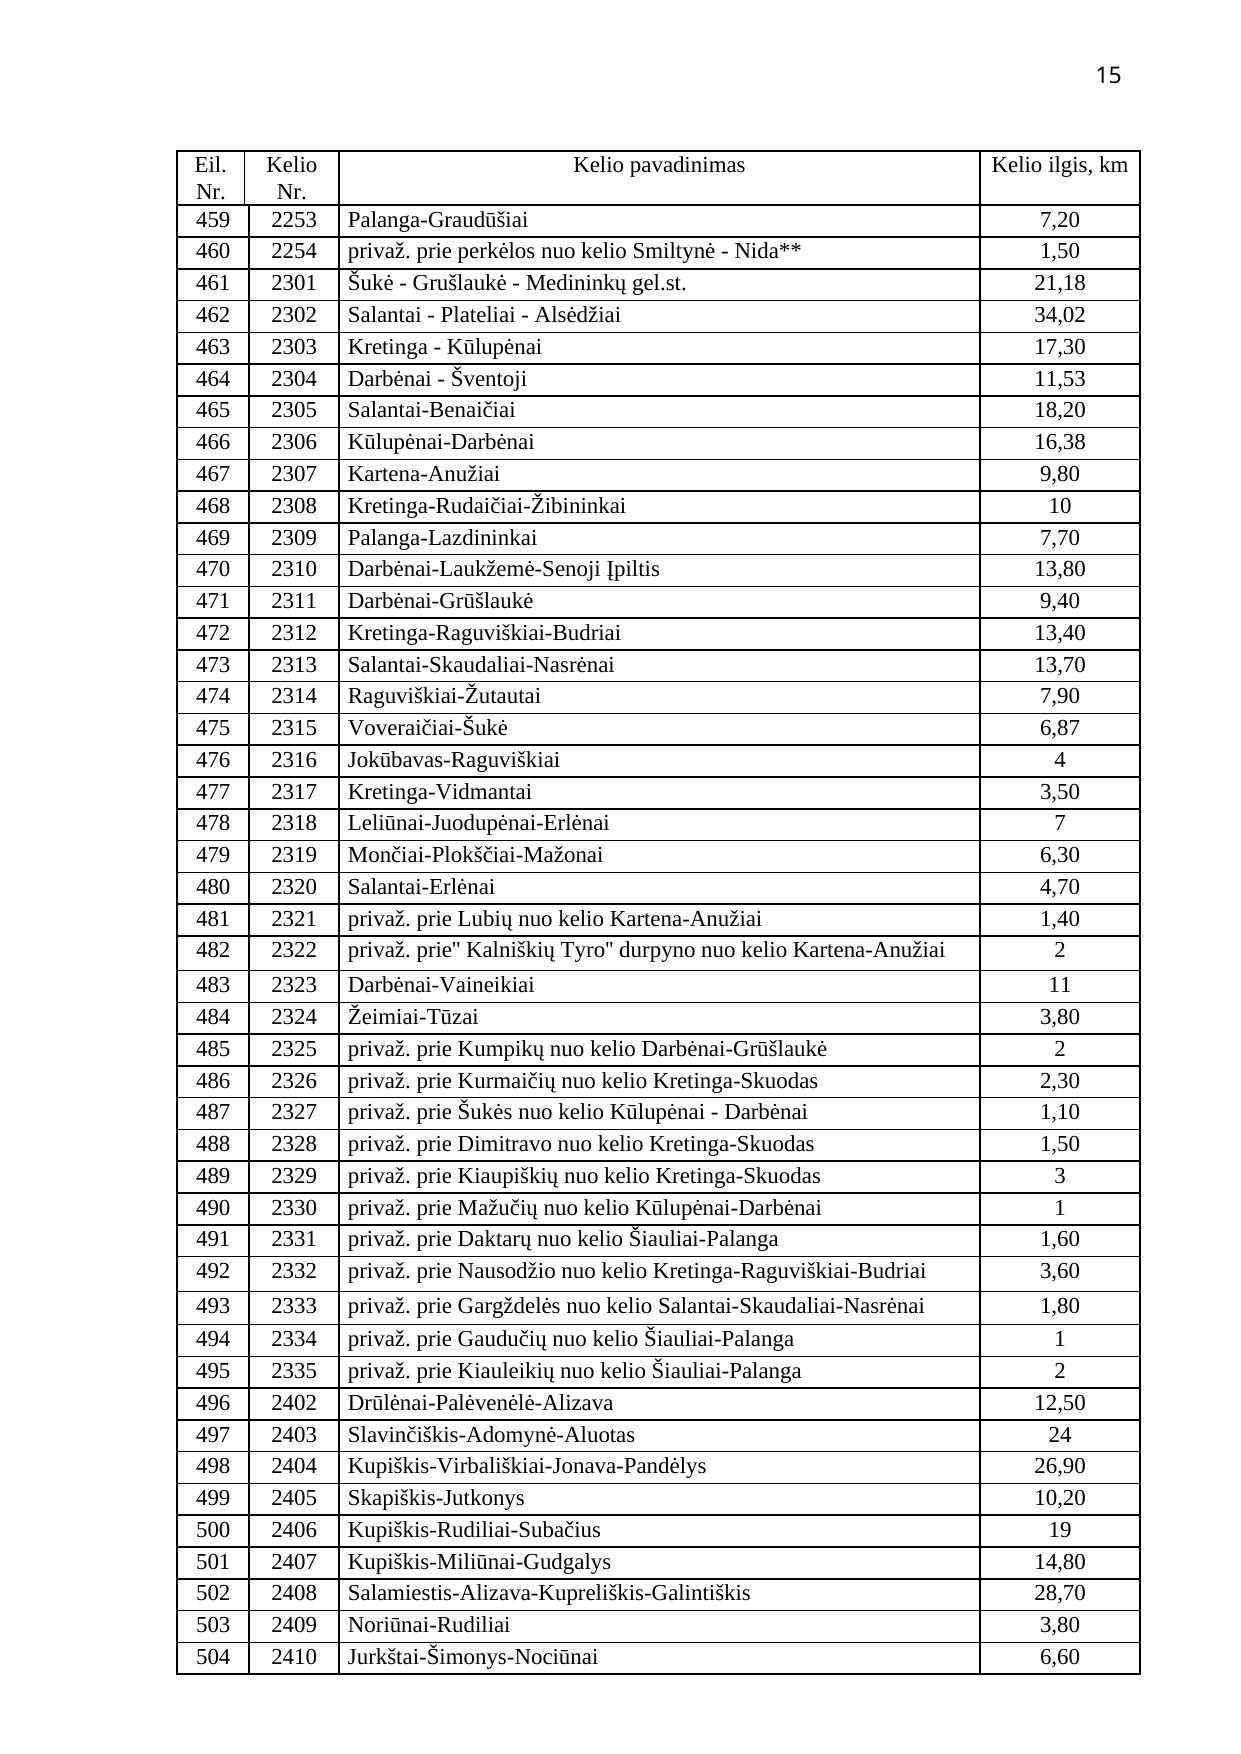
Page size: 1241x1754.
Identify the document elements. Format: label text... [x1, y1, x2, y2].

table_cell Kretinga - Kūlupėnai [340, 333, 979, 363]
table_cell Noriūnai-Rudiliai [340, 1611, 979, 1641]
table_cell 462 [178, 301, 248, 331]
table_cell Darbėnai-Grūšlaukė [340, 587, 979, 617]
table_cell 2302 [250, 301, 338, 331]
table_cell 17,30 [981, 333, 1139, 363]
table_cell Kretinga-Rudaičiai-Žibininkai [340, 492, 979, 522]
table_cell 2322 [250, 937, 338, 970]
table_cell 2402 [250, 1389, 338, 1419]
table_cell privaž. prie Kiaupiškių nuo kelio Kretinga-Skuodas [340, 1162, 979, 1192]
table_cell 3,50 [981, 778, 1139, 808]
table_cell 14,80 [981, 1548, 1139, 1578]
table_cell 2407 [250, 1548, 338, 1578]
table_cell 495 [178, 1357, 248, 1387]
table_cell 2409 [250, 1611, 338, 1641]
table_cell 3 [981, 1162, 1139, 1192]
table_cell privaž. prie Kumpikų nuo kelio Darbėnai-Grūšlaukė [340, 1035, 979, 1065]
table_cell 469 [178, 524, 248, 554]
table_cell 2319 [250, 841, 338, 871]
table_cell 2253 [250, 206, 338, 236]
table_cell 2317 [250, 778, 338, 808]
table_cell 483 [178, 971, 248, 1002]
table_cell 464 [178, 365, 248, 395]
table_cell Salantai-Skaudaliai-Nasrėnai [340, 651, 979, 681]
table_cell 13,70 [981, 651, 1139, 681]
table_cell 2306 [250, 428, 338, 458]
table_cell 2406 [250, 1516, 338, 1546]
table_cell 2311 [250, 587, 338, 617]
table_cell 473 [178, 651, 248, 681]
table_cell 2326 [250, 1067, 338, 1097]
table_cell 2 [981, 1035, 1139, 1065]
table_cell 28,70 [981, 1580, 1139, 1610]
table_cell 493 [178, 1292, 248, 1324]
table_cell Raguviškiai-Žutautai [340, 682, 979, 713]
table_cell 502 [178, 1580, 248, 1610]
table_cell Slavinčiškis-Adomynė-Aluotas [340, 1421, 979, 1451]
table_cell 489 [178, 1162, 248, 1192]
table_cell 463 [178, 333, 248, 363]
table_cell 503 [178, 1611, 248, 1641]
table_cell 2334 [250, 1325, 338, 1356]
table_cell Darbėnai - Šventoji [340, 365, 979, 395]
table_cell 497 [178, 1421, 248, 1451]
table_cell 2314 [250, 682, 338, 713]
table_cell privaž. prie Mažučių nuo kelio Kūlupėnai-Darbėnai [340, 1194, 979, 1224]
table_cell Palanga-Lazdininkai [340, 524, 979, 554]
table_cell 479 [178, 841, 248, 871]
table_cell privaž. prie Lubių nuo kelio Kartena-Anužiai [340, 905, 979, 935]
table_cell 492 [178, 1257, 248, 1291]
table_cell 482 [178, 937, 248, 970]
table_cell 1 [981, 1194, 1139, 1224]
table_cell 2318 [250, 810, 338, 840]
table_cell 2316 [250, 746, 338, 776]
table_cell 467 [178, 460, 248, 490]
table_cell 2329 [250, 1162, 338, 1192]
table_cell 16,38 [981, 428, 1139, 458]
table_cell Kupiškis-Rudiliai-Subačius [340, 1516, 979, 1546]
table_cell 486 [178, 1067, 248, 1097]
table_cell 2309 [250, 524, 338, 554]
table_cell 18,20 [981, 397, 1139, 427]
table_cell Jokūbavas-Raguviškiai [340, 746, 979, 776]
table_cell 461 [178, 270, 248, 299]
table_header Kelio pavadinimas [340, 152, 979, 204]
table_cell 7,70 [981, 524, 1139, 554]
table_cell Voveraičiai-Šukė [340, 714, 979, 744]
table_cell 2320 [250, 873, 338, 903]
table_cell 2323 [250, 971, 338, 1002]
table_cell 501 [178, 1548, 248, 1578]
table_cell 2333 [250, 1292, 338, 1324]
table_cell 2307 [250, 460, 338, 490]
table_cell 6,30 [981, 841, 1139, 871]
table_cell 2335 [250, 1357, 338, 1387]
table_cell 1,80 [981, 1292, 1139, 1324]
table_cell 1,10 [981, 1098, 1139, 1129]
table_cell privaž. prie Gargždelės nuo kelio Salantai-Skaudaliai-Nasrėnai [340, 1292, 979, 1324]
table_cell 13,40 [981, 619, 1139, 649]
table_cell 471 [178, 587, 248, 617]
table_cell Kupiškis-Miliūnai-Gudgalys [340, 1548, 979, 1578]
table_cell Kretinga-Raguviškiai-Budriai [340, 619, 979, 649]
table_cell 9,80 [981, 460, 1139, 490]
table_cell 2404 [250, 1452, 338, 1483]
table_cell 10 [981, 492, 1139, 522]
table_cell 4,70 [981, 873, 1139, 903]
table_cell 1,40 [981, 905, 1139, 935]
table_cell 2332 [250, 1257, 338, 1291]
table_cell 2331 [250, 1226, 338, 1256]
table_cell 2403 [250, 1421, 338, 1451]
table_cell 2315 [250, 714, 338, 744]
table_cell 2321 [250, 905, 338, 935]
table_cell 466 [178, 428, 248, 458]
table_cell Salantai-Benaičiai [340, 397, 979, 427]
table_cell 2,30 [981, 1067, 1139, 1097]
table_cell Kūlupėnai-Darbėnai [340, 428, 979, 458]
table_cell Leliūnai-Juodupėnai-Erlėnai [340, 810, 979, 840]
table_cell Jurkštai-Šimonys-Nociūnai [340, 1643, 979, 1673]
table_cell 2 [981, 937, 1139, 970]
table_cell 2254 [250, 238, 338, 268]
table_cell 2410 [250, 1643, 338, 1673]
table_cell 476 [178, 746, 248, 776]
table_cell Kartena-Anužiai [340, 460, 979, 490]
table_cell 487 [178, 1098, 248, 1129]
table_header Kelio ilgis, km [981, 152, 1139, 204]
table_cell 21,18 [981, 270, 1139, 299]
table_cell 11,53 [981, 365, 1139, 395]
table_cell 3,80 [981, 1003, 1139, 1033]
table_cell 1,50 [981, 1130, 1139, 1160]
table_cell 465 [178, 397, 248, 427]
table_cell 2310 [250, 555, 338, 586]
table_cell 6,87 [981, 714, 1139, 744]
table_cell 496 [178, 1389, 248, 1419]
table_cell Darbėnai-Laukžemė-Senoji Įpiltis [340, 555, 979, 586]
table_cell 470 [178, 555, 248, 586]
table_cell 475 [178, 714, 248, 744]
table_cell Drūlėnai-Palėvenėlė-Alizava [340, 1389, 979, 1419]
table_cell 504 [178, 1643, 248, 1673]
table_header Eil. Nr. [178, 152, 244, 204]
table_cell Salamiestis-Alizava-Kupreliškis-Galintiškis [340, 1580, 979, 1610]
table_cell 2305 [250, 397, 338, 427]
table_cell Kretinga-Vidmantai [340, 778, 979, 808]
table_cell privaž. prie Nausodžio nuo kelio Kretinga-Raguviškiai-Budriai [340, 1257, 979, 1291]
table_cell 481 [178, 905, 248, 935]
table_cell 12,50 [981, 1389, 1139, 1419]
table_cell 7,20 [981, 206, 1139, 236]
table_cell 459 [178, 206, 248, 236]
table_cell privaž. prie Dimitravo nuo kelio Kretinga-Skuodas [340, 1130, 979, 1160]
table_cell privaž. prie Šukės nuo kelio Kūlupėnai - Darbėnai [340, 1098, 979, 1129]
table_cell 2308 [250, 492, 338, 522]
table_cell 2405 [250, 1484, 338, 1514]
table_cell privaž. prie perkėlos nuo kelio Smiltynė - Nida** [340, 238, 979, 268]
table_cell 2 [981, 1357, 1139, 1387]
table_cell 474 [178, 682, 248, 713]
table_cell 499 [178, 1484, 248, 1514]
table_cell 2312 [250, 619, 338, 649]
table_cell 2304 [250, 365, 338, 395]
table_cell 485 [178, 1035, 248, 1065]
table_cell 7,90 [981, 682, 1139, 713]
table_cell privaž. prie Daktarų nuo kelio Šiauliai-Palanga [340, 1226, 979, 1256]
table_cell privaž. prie Gaudučių nuo kelio Šiauliai-Palanga [340, 1325, 979, 1356]
table_cell 2330 [250, 1194, 338, 1224]
table_cell 494 [178, 1325, 248, 1356]
table_cell Darbėnai-Vaineikiai [340, 971, 979, 1002]
table_cell 26,90 [981, 1452, 1139, 1483]
table_cell privaž. prie Kurmaičių nuo kelio Kretinga-Skuodas [340, 1067, 979, 1097]
table_cell 19 [981, 1516, 1139, 1546]
table_cell Salantai-Erlėnai [340, 873, 979, 903]
table_cell Skapiškis-Jutkonys [340, 1484, 979, 1514]
table_header Kelio Nr. [245, 152, 338, 204]
table_cell privaž. prie Kiauleikių nuo kelio Šiauliai-Palanga [340, 1357, 979, 1387]
table_cell 13,80 [981, 555, 1139, 586]
table_cell 488 [178, 1130, 248, 1160]
table_cell 4 [981, 746, 1139, 776]
table_cell 11 [981, 971, 1139, 1002]
table_cell 34,02 [981, 301, 1139, 331]
table_cell Žeimiai-Tūzai [340, 1003, 979, 1033]
table_cell Kupiškis-Virbališkiai-Jonava-Pandėlys [340, 1452, 979, 1483]
table_cell 2325 [250, 1035, 338, 1065]
table_cell Šukė - Grušlaukė - Medininkų gel.st. [340, 270, 979, 299]
table_cell 478 [178, 810, 248, 840]
table_cell 2327 [250, 1098, 338, 1129]
table_cell 6,60 [981, 1643, 1139, 1673]
table_cell 468 [178, 492, 248, 522]
table_cell 460 [178, 238, 248, 268]
table_cell 480 [178, 873, 248, 903]
table_cell 2328 [250, 1130, 338, 1160]
table_cell 490 [178, 1194, 248, 1224]
table_cell 2408 [250, 1580, 338, 1610]
table_cell 2324 [250, 1003, 338, 1033]
table_cell 2301 [250, 270, 338, 299]
table_cell 1,50 [981, 238, 1139, 268]
table_cell 9,40 [981, 587, 1139, 617]
table_cell 498 [178, 1452, 248, 1483]
table_cell 10,20 [981, 1484, 1139, 1514]
table_cell 472 [178, 619, 248, 649]
table_cell 500 [178, 1516, 248, 1546]
table_cell 24 [981, 1421, 1139, 1451]
table_cell Mončiai-Plokščiai-Mažonai [340, 841, 979, 871]
table_cell 2303 [250, 333, 338, 363]
table_cell 7 [981, 810, 1139, 840]
table_cell 491 [178, 1226, 248, 1256]
table_cell 3,80 [981, 1611, 1139, 1641]
table_cell Palanga-Graudūšiai [340, 206, 979, 236]
table_cell 1 [981, 1325, 1139, 1356]
table_cell 484 [178, 1003, 248, 1033]
table_cell 477 [178, 778, 248, 808]
table_cell Salantai - Plateliai - Alsėdžiai [340, 301, 979, 331]
table_cell 2313 [250, 651, 338, 681]
table_cell 3,60 [981, 1257, 1139, 1291]
table_cell 1,60 [981, 1226, 1139, 1256]
table_cell privaž. prie'' Kalniškių Tyro'' durpyno nuo kelio Kartena-Anužiai [340, 937, 979, 970]
